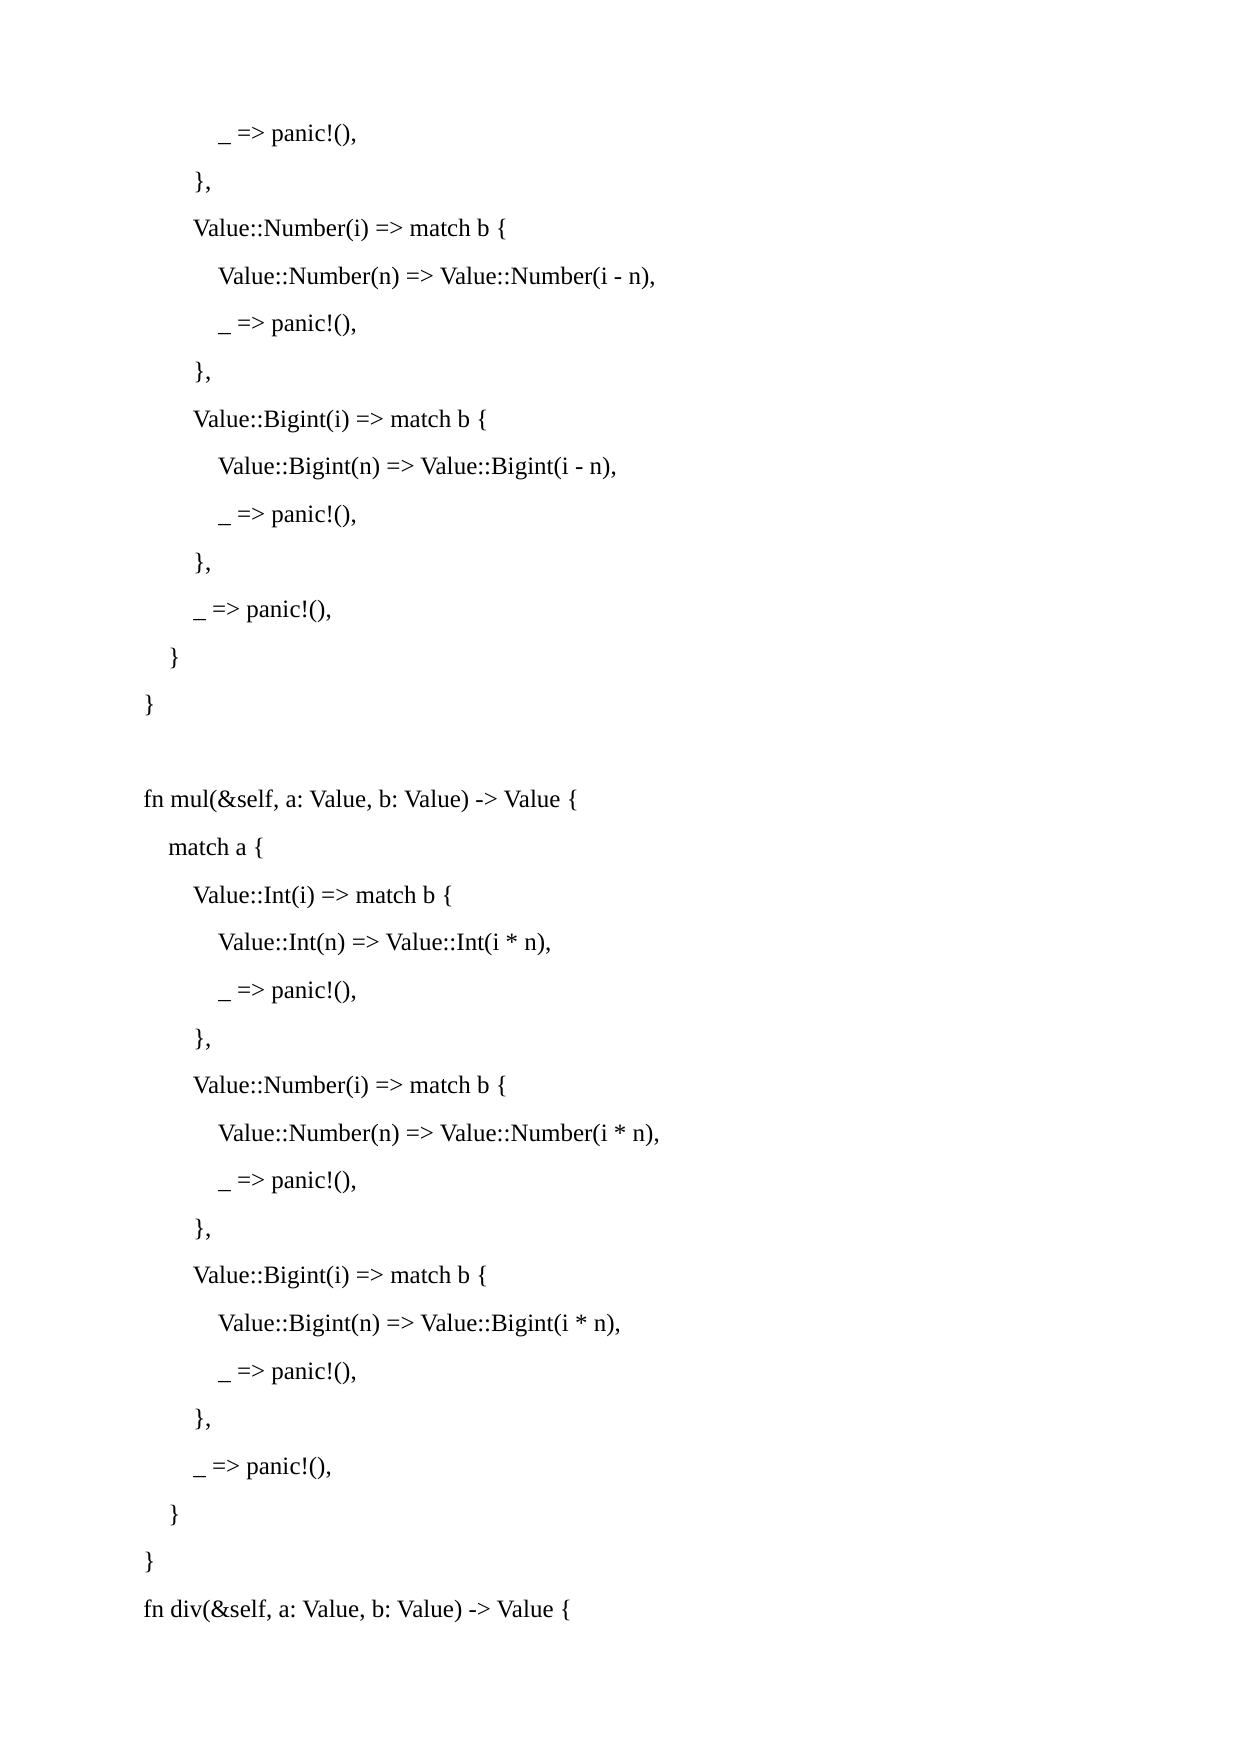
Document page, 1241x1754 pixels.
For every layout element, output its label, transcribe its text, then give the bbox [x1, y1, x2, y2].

text Value::Bigint(n) => Value::Bigint(i - n), [118, 451, 1122, 480]
text } [118, 1546, 1122, 1575]
text }, [118, 356, 1122, 385]
text _ => panic!(), [118, 1165, 1122, 1194]
text _ => panic!(), [118, 975, 1122, 1004]
text Value::Bigint(i) => match b { [118, 404, 1122, 432]
text Value::Number(i) => match b { [118, 213, 1122, 242]
text _ => panic!(), [118, 594, 1122, 623]
text _ => panic!(), [118, 1451, 1122, 1480]
text fn div(&self, a: Value, b: Value) -> Value { [118, 1594, 1122, 1623]
text }, [118, 547, 1122, 575]
text Value::Number(n) => Value::Number(i * n), [118, 1118, 1122, 1147]
text _ => panic!(), [118, 1356, 1122, 1384]
text }, [118, 166, 1122, 194]
text Value::Bigint(i) => match b { [118, 1261, 1122, 1289]
text } [118, 689, 1122, 718]
text }, [118, 1403, 1122, 1432]
text Value::Int(n) => Value::Int(i * n), [118, 927, 1122, 956]
text } [118, 1499, 1122, 1527]
text match a { [118, 832, 1122, 861]
text Value::Number(n) => Value::Number(i - n), [118, 261, 1122, 290]
text fn mul(&self, a: Value, b: Value) -> Value { [118, 784, 1122, 813]
text Value::Int(i) => match b { [118, 880, 1122, 908]
text Value::Bigint(n) => Value::Bigint(i * n), [118, 1308, 1122, 1337]
text _ => panic!(), [118, 499, 1122, 528]
text Value::Number(i) => match b { [118, 1070, 1122, 1099]
text }, [118, 1213, 1122, 1242]
text }, [118, 1023, 1122, 1051]
text _ => panic!(), [118, 308, 1122, 337]
text _ => panic!(), [118, 118, 1122, 147]
text } [118, 642, 1122, 671]
